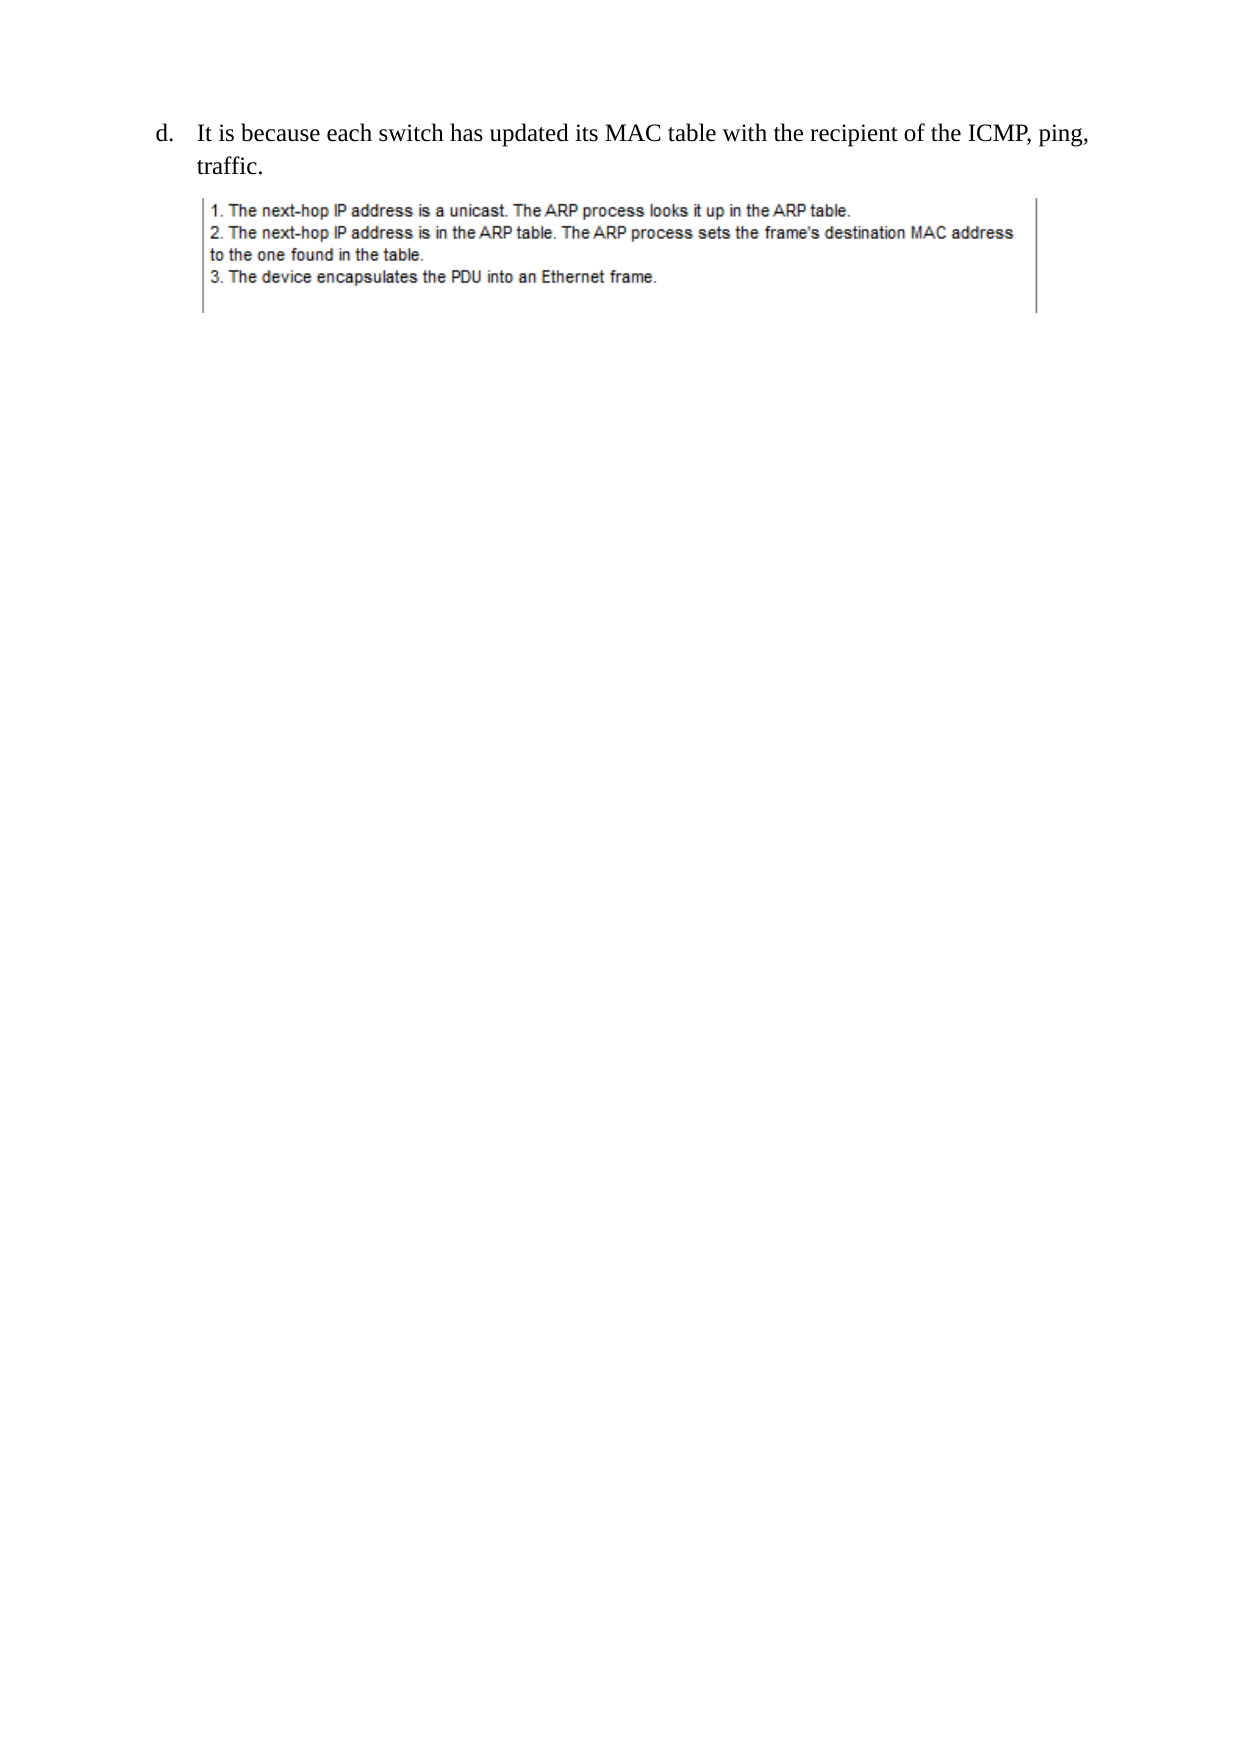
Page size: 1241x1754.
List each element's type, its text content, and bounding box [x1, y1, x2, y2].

picture [201, 198, 1039, 313]
list It is because each switch has updated its MAC table with the recipient of the ICMP, ping, traffic. [155, 118, 1122, 180]
